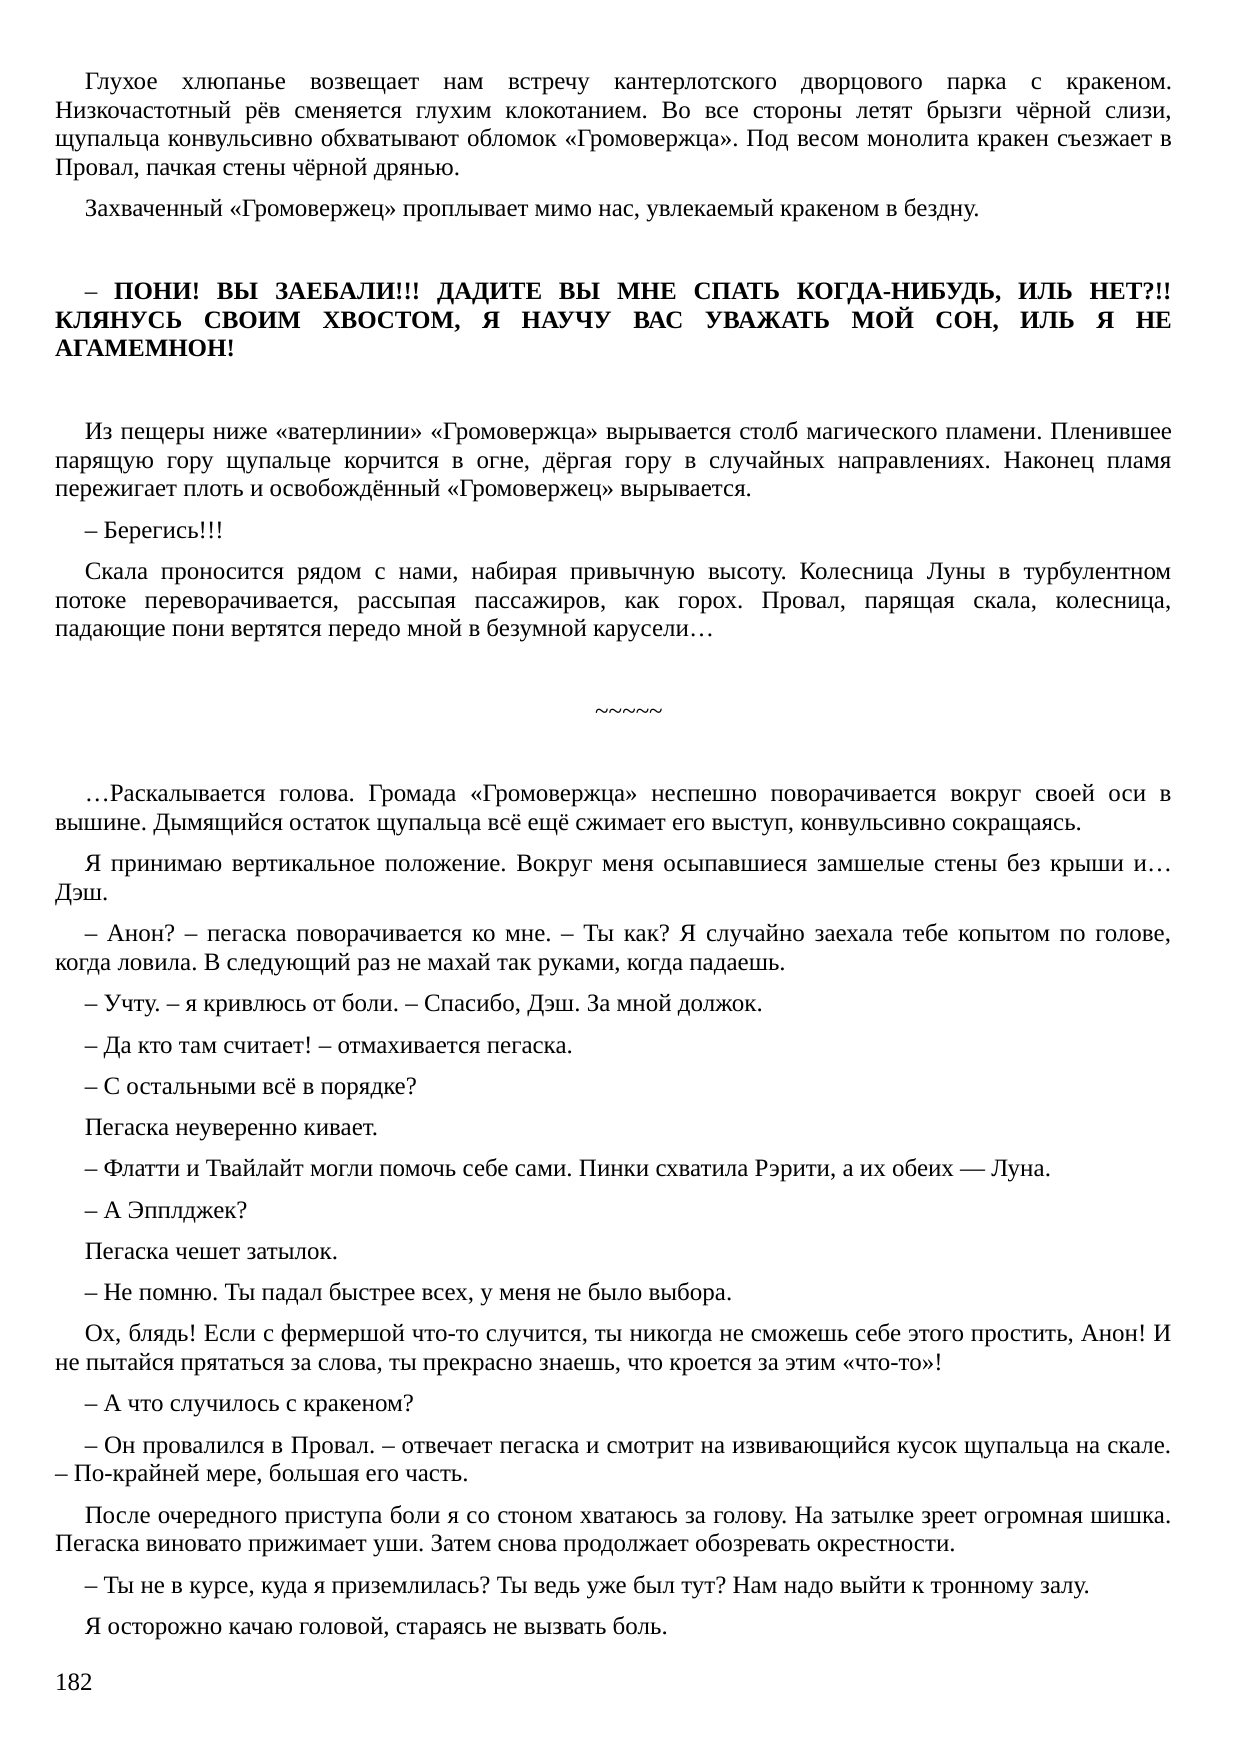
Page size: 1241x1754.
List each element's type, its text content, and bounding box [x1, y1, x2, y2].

text – С остальными всё в порядке? [55, 1071, 1173, 1100]
text Из пещеры ниже «ватерлинии» «Громовержца» вырывается столб магического пламени. Пленившее парящую гору щупальце корчится в огне, дёргая гору в случайных направлениях. Наконец пламя пережигает плоть и освобождённый «Громовержец» вырывается. [55, 416, 1173, 502]
text Скала проносится рядом с нами, набирая привычную высоту. Колесница Луны в турбулентном потоке переворачивается, рассыпая пассажиров, как горох. Провал, парящая скала, колесница, падающие пони вертятся передо мной в безумной карусели… [55, 556, 1173, 642]
text – Анон? – пегаска поворачивается ко мне. – Ты как? Я случайно заехала тебе копытом по голове, когда ловила. В следующий раз не махай так руками, когда падаешь. [55, 918, 1173, 976]
text – А Эпплджек? [55, 1195, 1173, 1223]
text Я принимаю вертикальное положение. Вокруг меня осыпавшиеся замшелые стены без крыши и… Дэш. [55, 848, 1173, 906]
text – Учту. – я кривлюсь от боли. – Спасибо, Дэш. За мной должок. [55, 988, 1173, 1017]
text Пегаска неуверенно кивает. [55, 1112, 1173, 1141]
text – Не помню. Ты падал быстрее всех, у меня не было выбора. [55, 1277, 1173, 1306]
text – Флатти и Твайлайт могли помочь себе сами. Пинки схватила Рэрити, а их обеих — Луна. [55, 1153, 1173, 1182]
text – Он провалился в Провал. – отвечает пегаска и смотрит на извивающийся кусок щупальца на скале. – По-крайней мере, большая его часть. [55, 1430, 1173, 1487]
text – Ты не в курсе, куда я приземлилась? Ты ведь уже был тут? Нам надо выйти к тронному залу. [55, 1570, 1173, 1598]
text Глухое хлюпанье возвещает нам встречу кантерлотского дворцового парка с кракеном. Низкочастотный рёв сменяется глухим клокотанием. Во все стороны летят брызги чёрной слизи, щупальца конвульсивно обхватывают обломок «Громовержца». Под весом монолита кракен съезжает в Провал, пачкая стены чёрной дрянью. [55, 66, 1173, 181]
text Захваченный «Громовержец» проплывает мимо нас, увлекаемый кракеном в бездну. [55, 193, 1173, 222]
text – А что случилось с кракеном? [55, 1388, 1173, 1417]
text – Да кто там считает! – отмахивается пегаска. [55, 1030, 1173, 1058]
text После очередного приступа боли я со стоном хватаюсь за голову. На затылке зреет огромная шишка. Пегаска виновато прижимает уши. Затем снова продолжает обозревать окрестности. [55, 1500, 1173, 1557]
text Ох, блядь! Если с фермершой что-то случится, ты никогда не сможешь себе этого простить, Анон! И не пытайся прятаться за слова, ты прекрасно знаешь, что кроется за этим «что-то»! [55, 1318, 1173, 1376]
text Пегаска чешет затылок. [55, 1236, 1173, 1265]
text – Берегись!!! [55, 515, 1173, 543]
text ~~~~~ [55, 696, 1173, 725]
text – ПОНИ! ВЫ ЗАЕБАЛИ!!! ДАДИТЕ ВЫ МНЕ СПАТЬ КОГДА-НИБУДЬ, ИЛЬ НЕТ?!! КЛЯНУСЬ СВОИМ ХВОСТОМ, Я НАУЧУ ВАС УВАЖАТЬ МОЙ СОН, ИЛЬ Я НЕ АГАМЕМНОН! [55, 276, 1173, 362]
text …Раскалывается голова. Громада «Громовержца» неспешно поворачивается вокруг своей оси в вышине. Дымящийся остаток щупальца всё ещё сжимает его выступ, конвульсивно сокращаясь. [55, 778, 1173, 836]
text Я осторожно качаю головой, стараясь не вызвать боль. [55, 1611, 1173, 1640]
